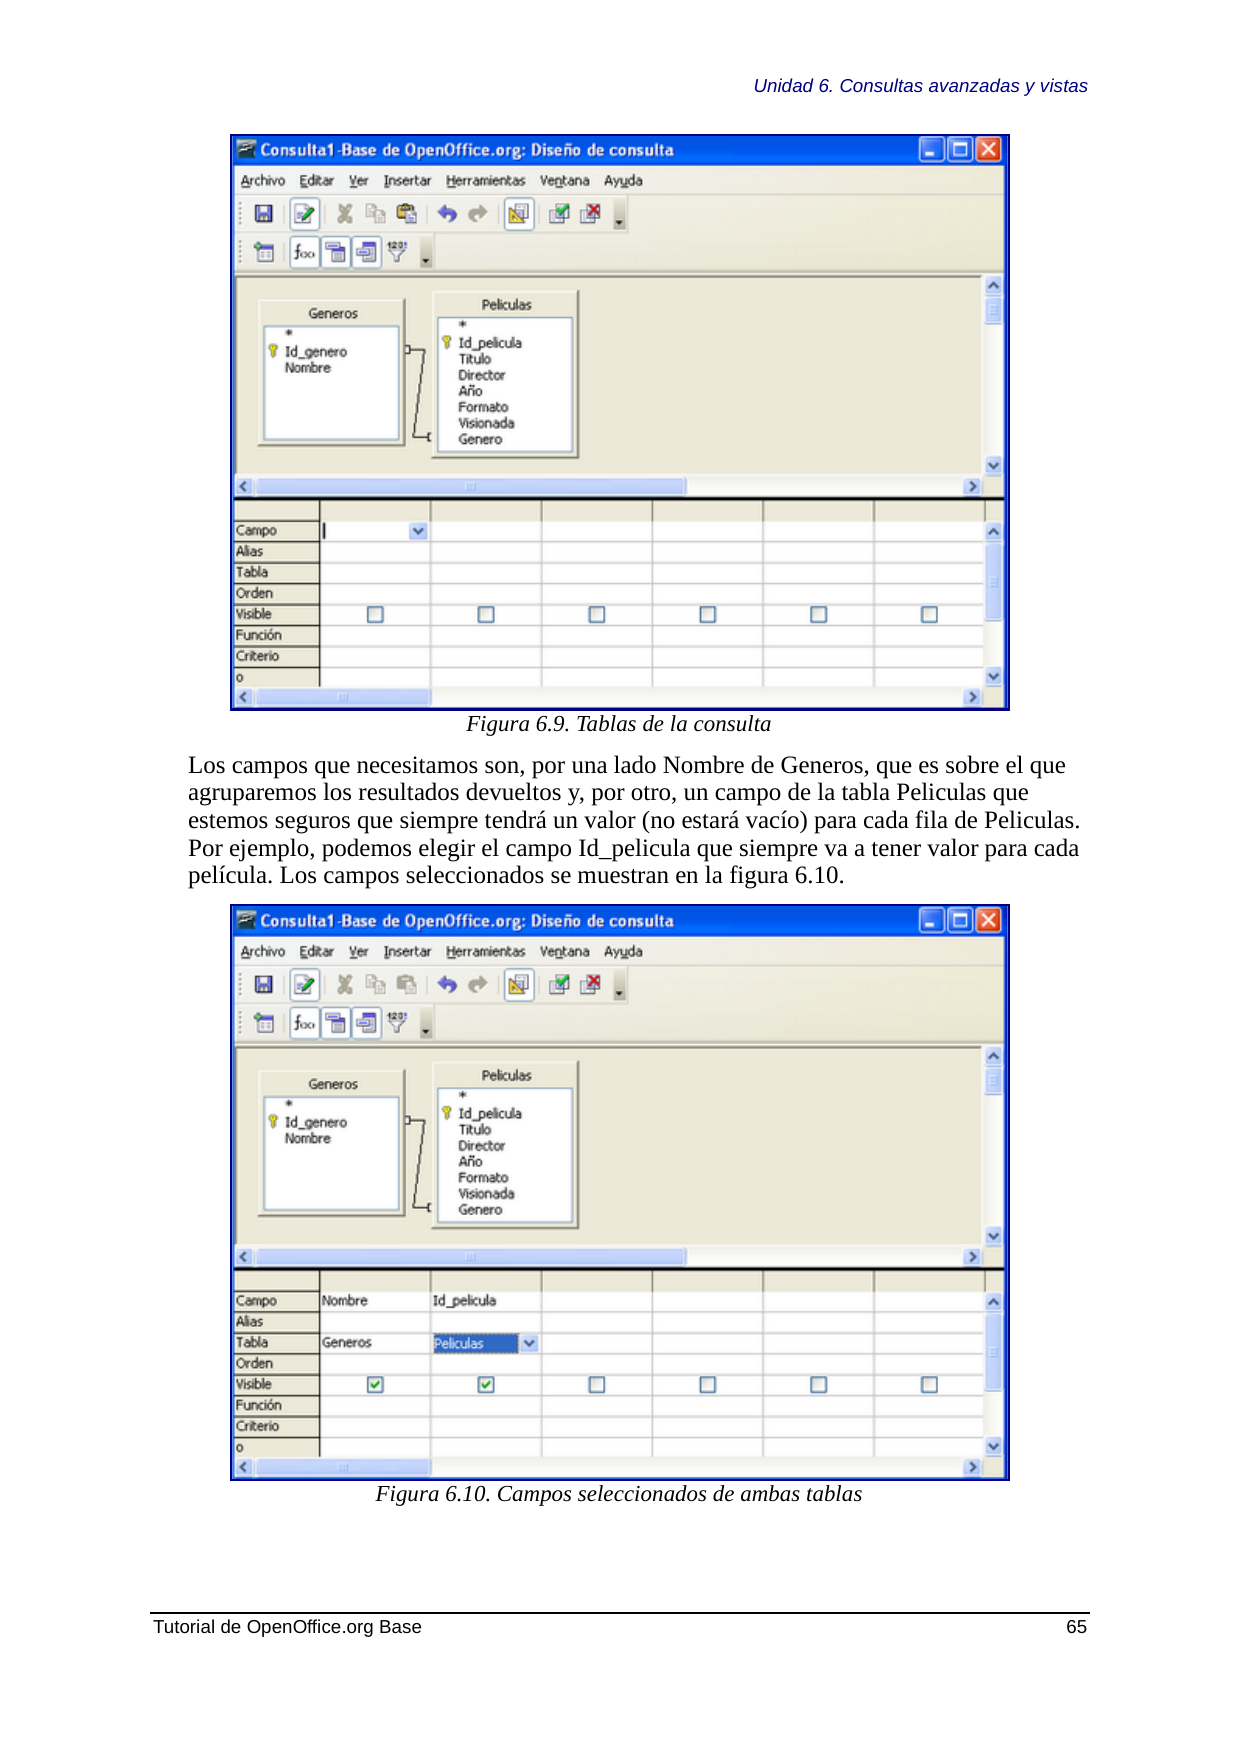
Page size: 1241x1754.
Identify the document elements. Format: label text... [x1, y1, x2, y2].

picture [232, 906, 1008, 1479]
text Figura 6.10. Campos seleccionados de ambas tablas [150, 1479, 1090, 1506]
picture [232, 136, 1008, 708]
text Figura 6.9. Tablas de la consulta [150, 708, 1090, 736]
text Los campos que necesitamos son, por una lado Nombre de Generos, que es sobre el que agruparemos los resultados devueltos y, por otro, un campo de la tabla Peliculas que estemos seguros que siempre tendrá un valor (no estará vacío) para cada fila de Peliculas. Por ejemplo, podemos elegir el campo Id_pelicula que siempre va a tener valor para cada película. Los campos seleccionados se muestran en la figura 6.10. [188, 751, 1090, 889]
